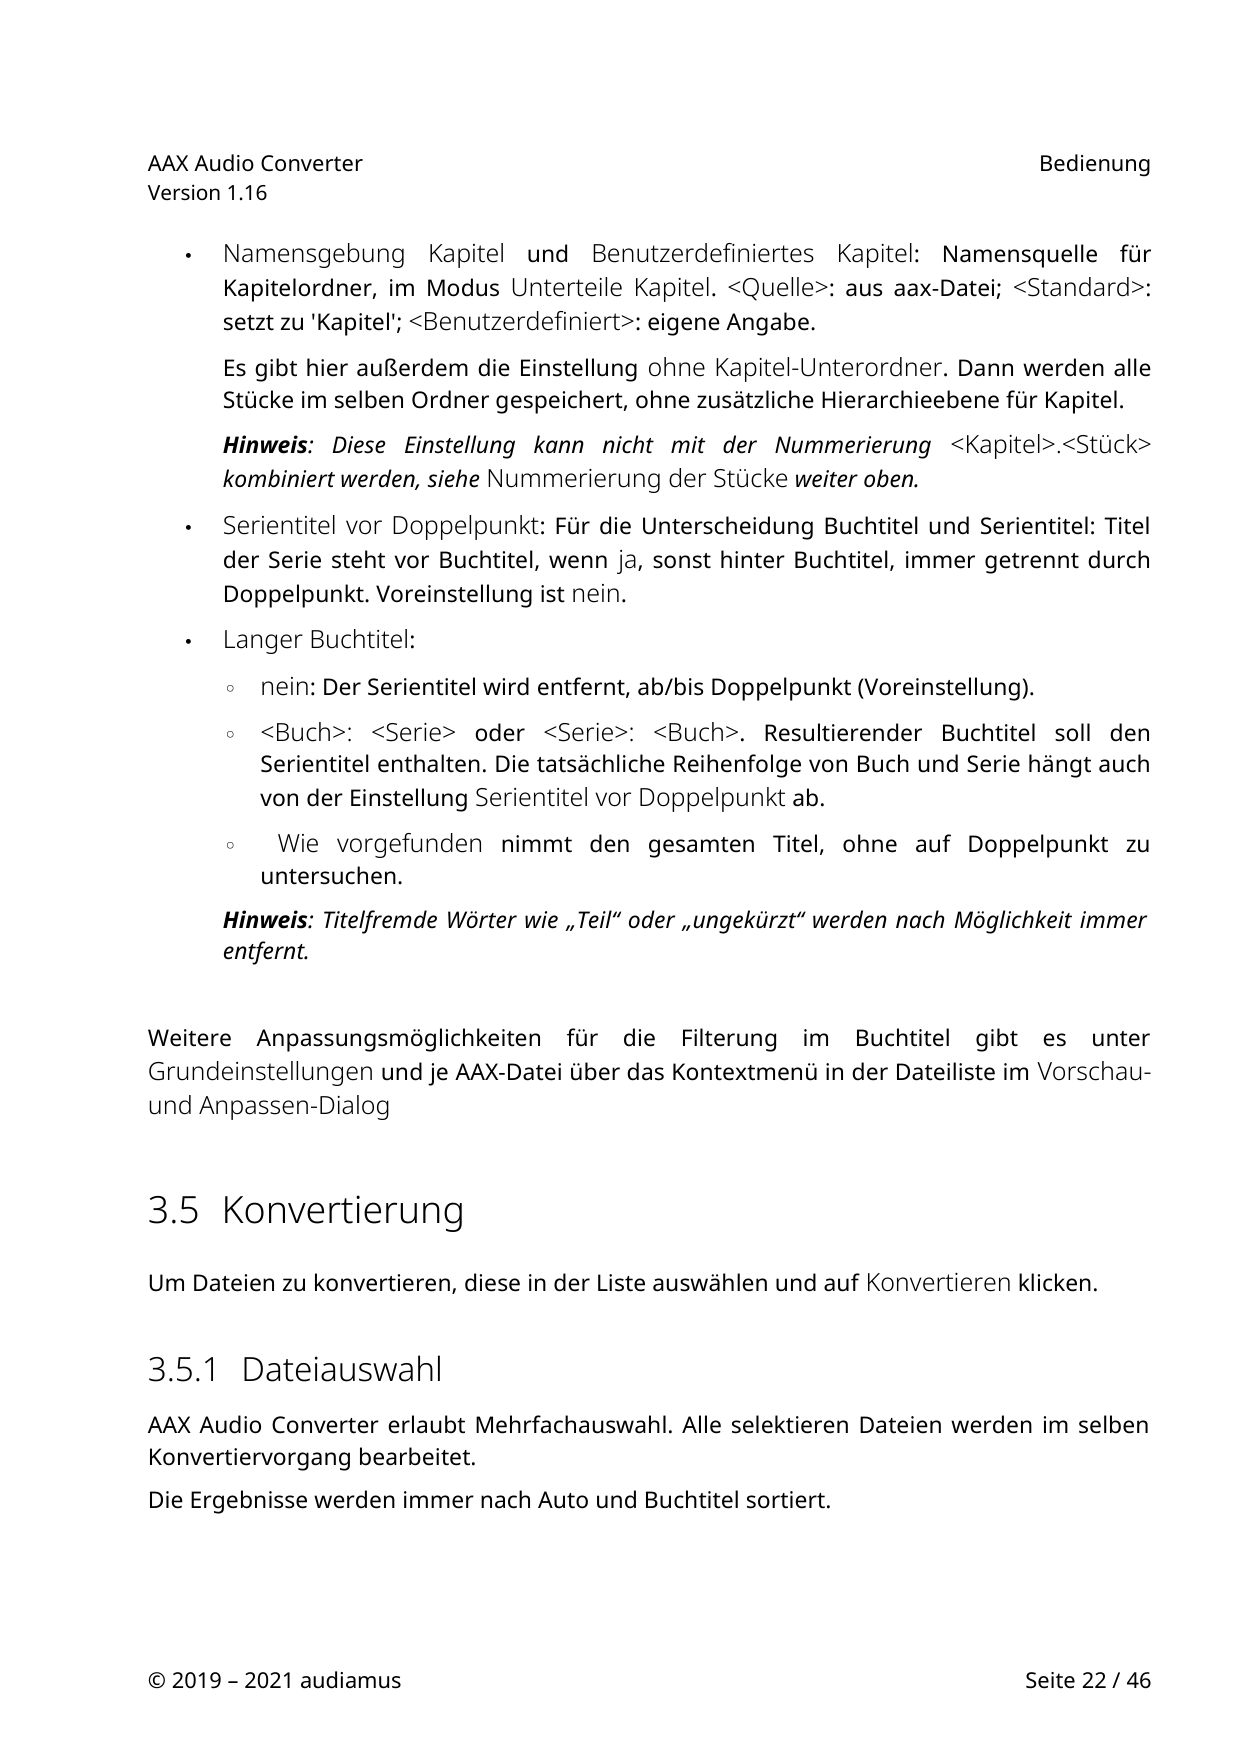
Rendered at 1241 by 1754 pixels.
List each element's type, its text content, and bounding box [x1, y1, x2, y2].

list Wie vorgefunden nimmt den gesamten Titel, ohne auf Doppelpunkt zu untersuchen. [223, 826, 1152, 891]
list nein: Der Serientitel wird entfernt, ab/bis Doppelpunkt (Voreinstellung). [223, 668, 1152, 702]
list Langer Buchtitel: [185, 622, 1152, 656]
list Namensgebung Kapitel und Benutzerdefiniertes Kapitel: Namensquelle für Kapitelordner, im Modus Unterteile Kapitel. <Quelle>: aus aax-Datei; <Standard>: setzt zu 'Kapitel'; <Benutzerdefiniert>: eigene Angabe. [185, 235, 1152, 337]
text AAX Audio Converter erlaubt Mehrfachauswahl. Alle selektieren Dateien werden im selben Konvertiervorgang bearbeitet. [148, 1409, 1152, 1472]
text Weitere Anpassungsmöglichkeiten für die Filterung im Buchtitel gibt es unter Grundeinstellungen und je AAX-Datei über das Kontextmenü in der Dateiliste im Vorschau- und Anpassen-Dialog [148, 1022, 1152, 1121]
list <Buch>: <Serie> oder <Serie>: <Buch>. Resultierender Buchtitel soll den Serientitel enthalten. Die tatsächliche Reihenfolge von Buch und Serie hängt auch von der Einstellung Serientitel vor Doppelpunkt ab. [223, 714, 1152, 814]
subtitle Dateiauswahl [148, 1346, 1152, 1391]
list Hinweis: Titelfremde Wörter wie „Teil“ oder „ungekürzt“ werden nach Möglichkeit immer entfernt. [185, 904, 1152, 966]
list Serientitel vor Doppelpunkt: Für die Unterscheidung Buchtitel und Serientitel: Titel der Serie steht vor Buchtitel, wenn ja, sonst hinter Buchtitel, immer getrennt durch Doppelpunkt. Voreinstellung ist nein. [185, 507, 1152, 609]
text Die Ergebnisse werden immer nach Auto und Buchtitel sortiert. [148, 1484, 1152, 1515]
subtitle Konvertierung [148, 1184, 1152, 1235]
text Um Dateien zu konvertieren, diese in der Liste auswählen und auf Konvertieren klicken. [148, 1264, 1152, 1298]
list Hinweis: Diese Einstellung kann nicht mit der Nummerierung <Kapitel>.<Stück> kombiniert werden, siehe Nummerierung der Stücke weiter oben. [185, 427, 1152, 495]
list Es gibt hier außerdem die Einstellung ohne Kapitel-Unterordner. Dann werden alle Stücke im selben Ordner gespeichert, ohne zusätzliche Hierarchieebene für Kapitel. [185, 349, 1152, 415]
